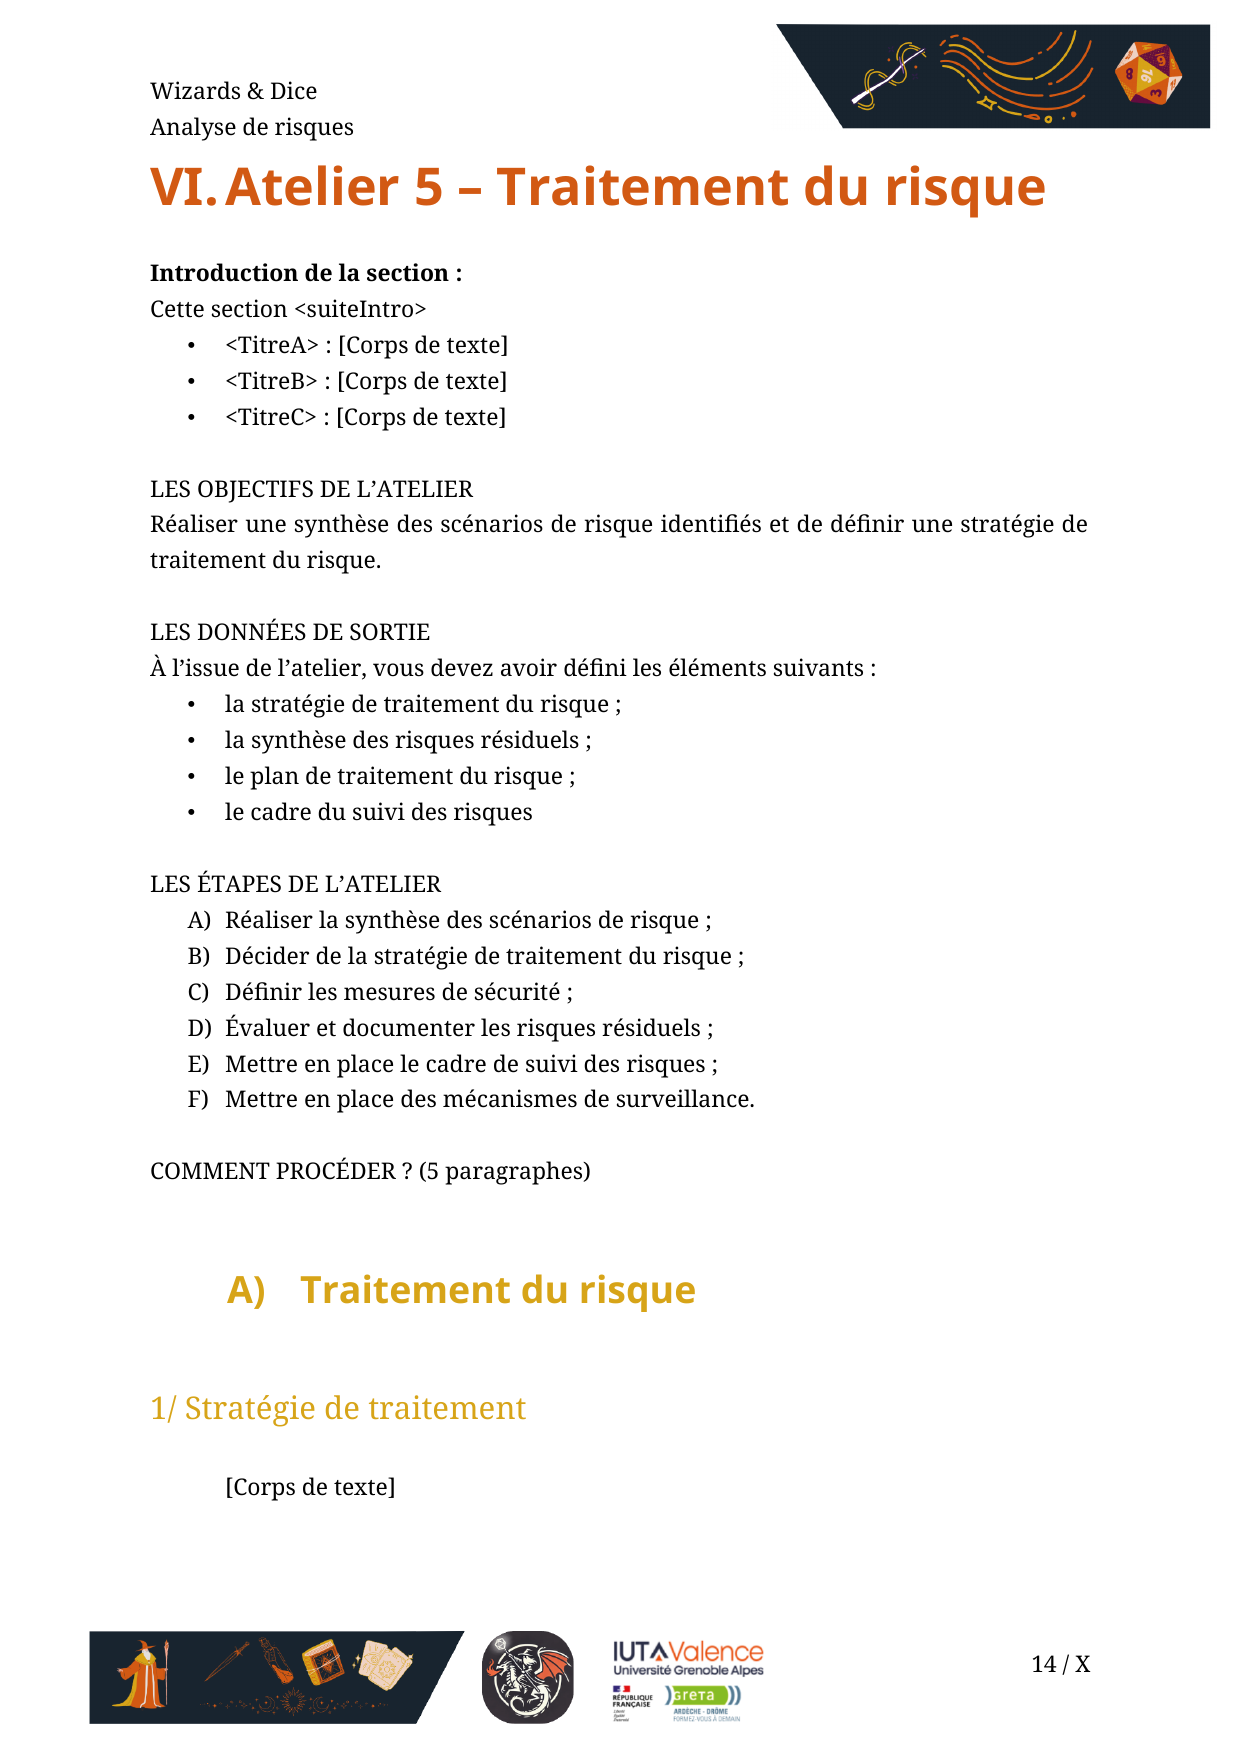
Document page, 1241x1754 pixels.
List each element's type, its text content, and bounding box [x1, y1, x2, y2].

text À l’issue de l’atelier, vous devez avoir défini les éléments suivants : [150, 652, 1090, 683]
text LES DONNÉES DE SORTIE [150, 616, 1090, 647]
list Mettre en place le cadre de suivi des risques ; [187, 1047, 1090, 1079]
text Réaliser une synthèse des scénarios de risque identifiés et de définir une stratégie de traitement du risque. [150, 508, 1090, 576]
text COMMENT PROCÉDER ? (5 paragraphes) [150, 1155, 1090, 1187]
list Évaluer et documenter les risques résiduels ; [187, 1012, 1090, 1043]
list Décider de la stratégie de traitement du risque ; [187, 940, 1090, 971]
text [Corps de texte] [150, 1471, 1090, 1502]
text Introduction de la section : [150, 257, 1090, 288]
subtitle Atelier 5 – Traitement du risque [150, 150, 1090, 221]
picture [771, 21, 1218, 131]
list <TitreA> : [Corps de texte] [187, 329, 1090, 360]
text LES OBJECTIFS DE L’ATELIER [150, 472, 1090, 504]
subtitle Stratégie de traitement [150, 1386, 1090, 1429]
list <TitreB> : [Corps de texte] [187, 365, 1090, 396]
picture [81, 1620, 788, 1733]
text Cette section <suiteIntro> [150, 293, 1090, 324]
list <TitreC> : [Corps de texte] [187, 401, 1090, 432]
list Réaliser la synthèse des scénarios de risque ; [187, 904, 1090, 935]
text LES ÉTAPES DE L’ATELIER [150, 868, 1090, 899]
list la synthèse des risques résiduels ; [187, 724, 1090, 755]
list la stratégie de traitement du risque ; [187, 688, 1090, 719]
list Définir les mesures de sécurité ; [187, 976, 1090, 1007]
list Mettre en place des mécanismes de surveillance. [187, 1083, 1090, 1115]
list le plan de traitement du risque ; [187, 760, 1090, 791]
subtitle Traitement du risque [227, 1263, 1090, 1314]
list le cadre du suivi des risques [187, 796, 1090, 827]
